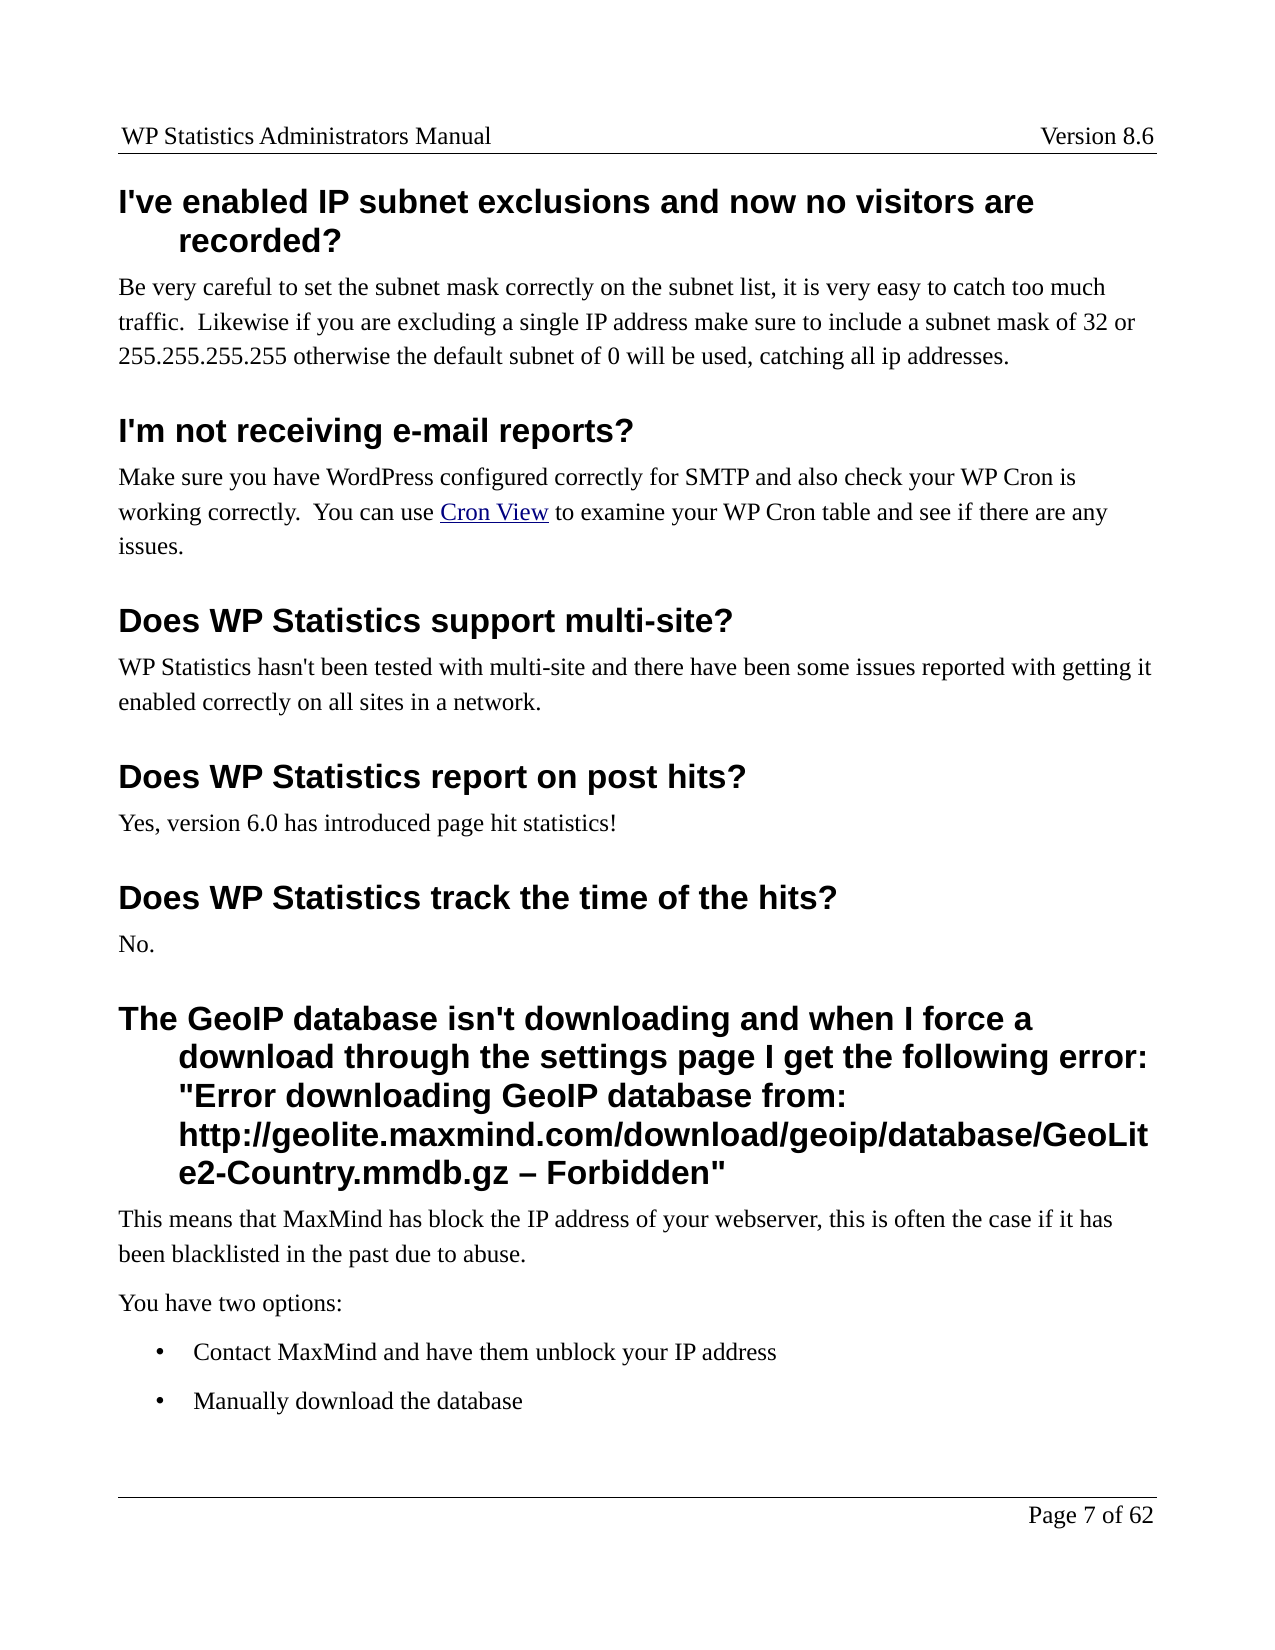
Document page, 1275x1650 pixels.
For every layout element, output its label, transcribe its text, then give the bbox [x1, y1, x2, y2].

text You have two options: [118, 1288, 1157, 1317]
text Make sure you have WordPress configured correctly for SMTP and also check your WP Cron is working correctly. You can use Cron View to examine your WP Cron table and see if there are any issues. [118, 462, 1157, 560]
text No. [118, 929, 1157, 957]
subtitle Does WP Statistics support multi-site? [118, 601, 1157, 639]
list Manually download the database [156, 1386, 1157, 1415]
text Yes, version 6.0 has introduced page hit statistics! [118, 808, 1157, 836]
text This means that MaxMind has block the IP address of your webserver, this is often the case if it has been blacklisted in the past due to abuse. [118, 1204, 1157, 1267]
subtitle I've enabled IP subnet exclusions and now no visitors are recorded? [118, 182, 1157, 259]
text [118, 1435, 1157, 1464]
subtitle The GeoIP database isn't downloading and when I force a download through the settings page I get the following error: "Error downloading GeoIP database from: http://geolite.maxmind.com/download/geoip/database/GeoLite2-Country.mmdb.gz – Forbidden" [118, 998, 1157, 1192]
subtitle Does WP Statistics report on post hits? [118, 756, 1157, 795]
list Contact MaxMind and have them unblock your IP address [156, 1337, 1157, 1366]
subtitle Does WP Statistics track the time of the hits? [118, 877, 1157, 916]
text Be very careful to set the subnet mask correctly on the subnet list, it is very easy to catch too much traffic. Likewise if you are excluding a single IP address make sure to include a subnet mask of 32 or 255.255.255.255 otherwise the default subnet of 0 will be used, catching all ip addresses. [118, 272, 1157, 370]
text WP Statistics hasn't been tested with multi-site and there have been some issues reported with getting it enabled correctly on all sites in a network. [118, 652, 1157, 715]
subtitle I'm not receiving e-mail reports? [118, 411, 1157, 449]
